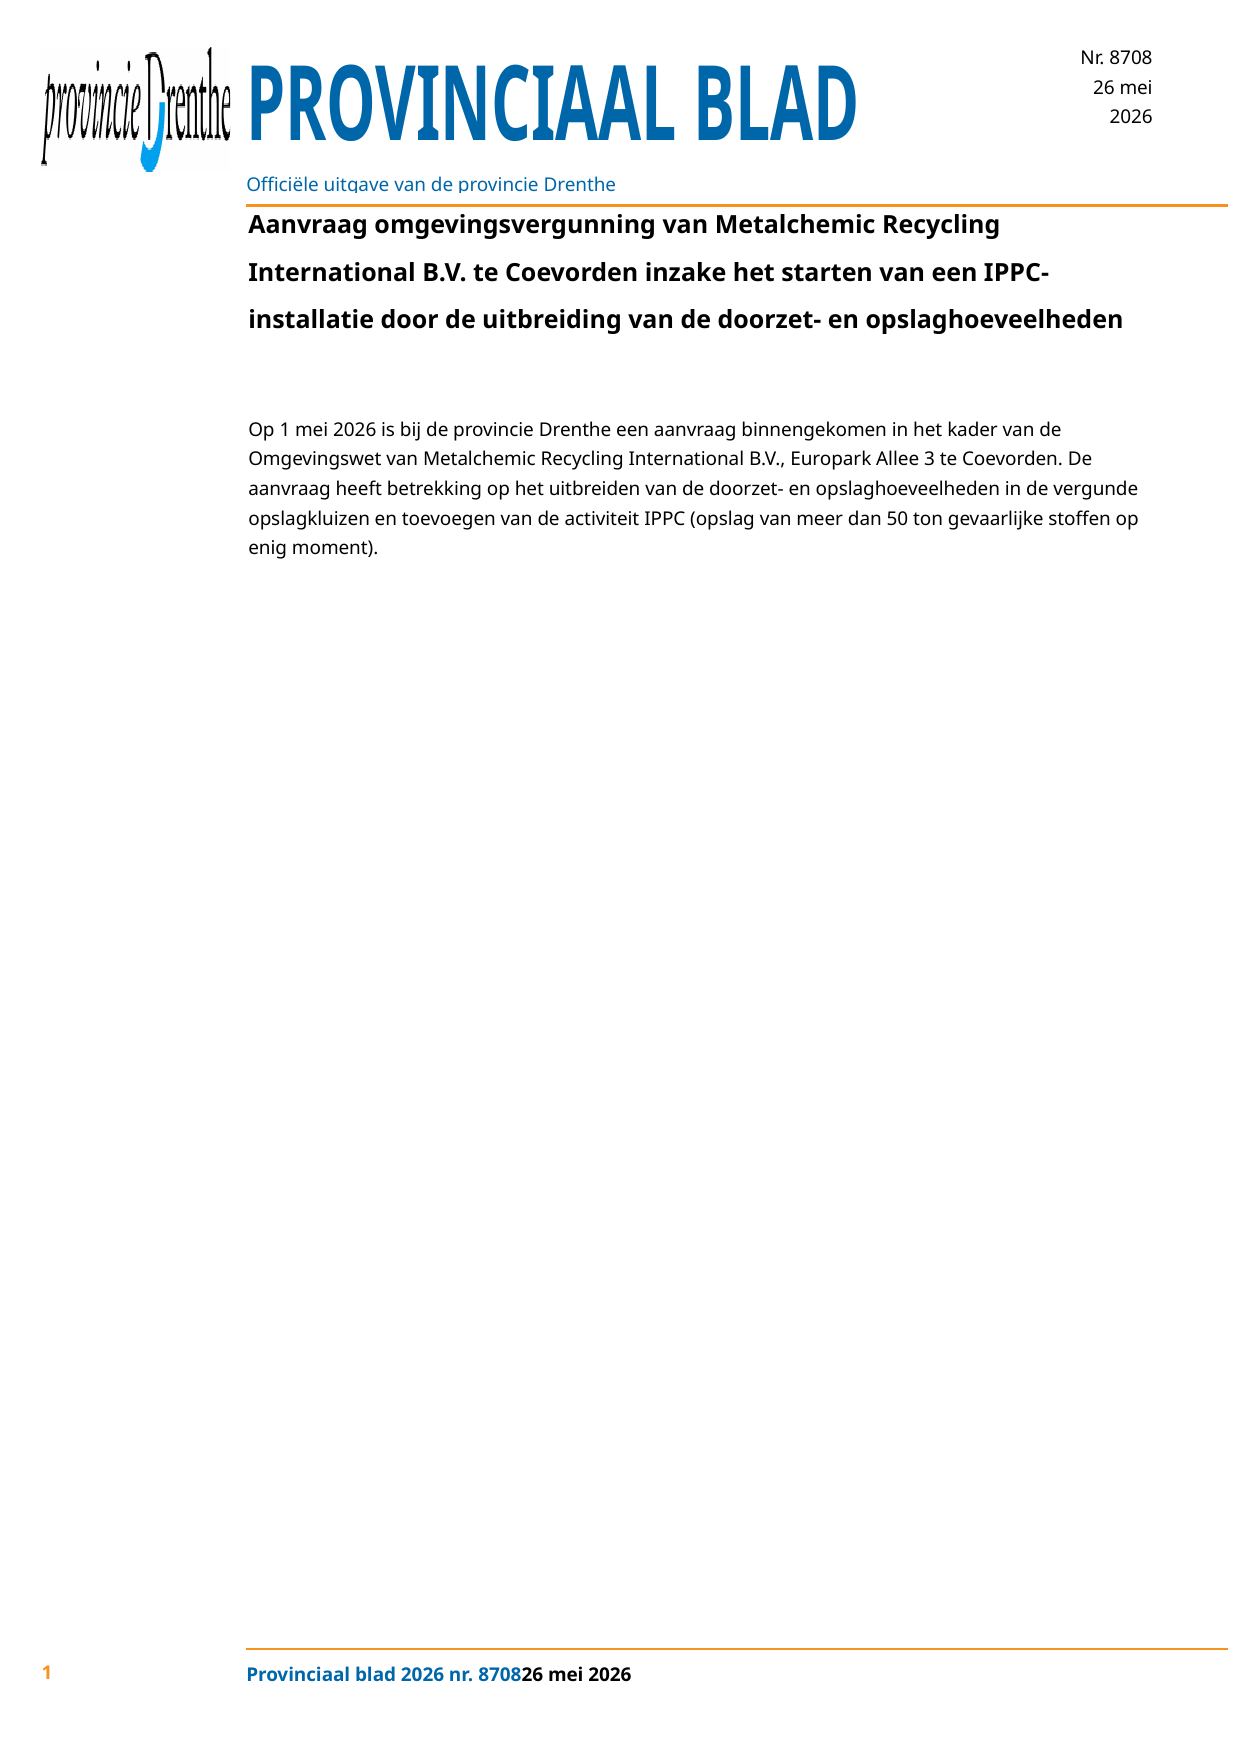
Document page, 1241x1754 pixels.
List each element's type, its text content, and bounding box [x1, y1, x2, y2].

text Aanvraag omgevingsvergunning van Metalchemic Recycling International B.V. te Coevorden inzake het starten van een IPPC-installatie door de uitbreiding van de doorzet- en opslaghoeveelheden [248, 207, 1152, 336]
picture [41, 47, 231, 172]
text Op 1 mei 2026 is bij de provincie Drenthe een aanvraag binnengekomen in het kader van de Omgevingswet van Metalchemic Recycling International B.V., Europark Allee 3 te Coevorden. De aanvraag heeft betrekking op het uitbreiden van de doorzet- en opslaghoeveelheden in de vergunde opslagkluizen en toevoegen van de activiteit IPPC (opslag van meer dan 50 ton gevaarlijke stoffen op enig moment). [248, 416, 1152, 560]
